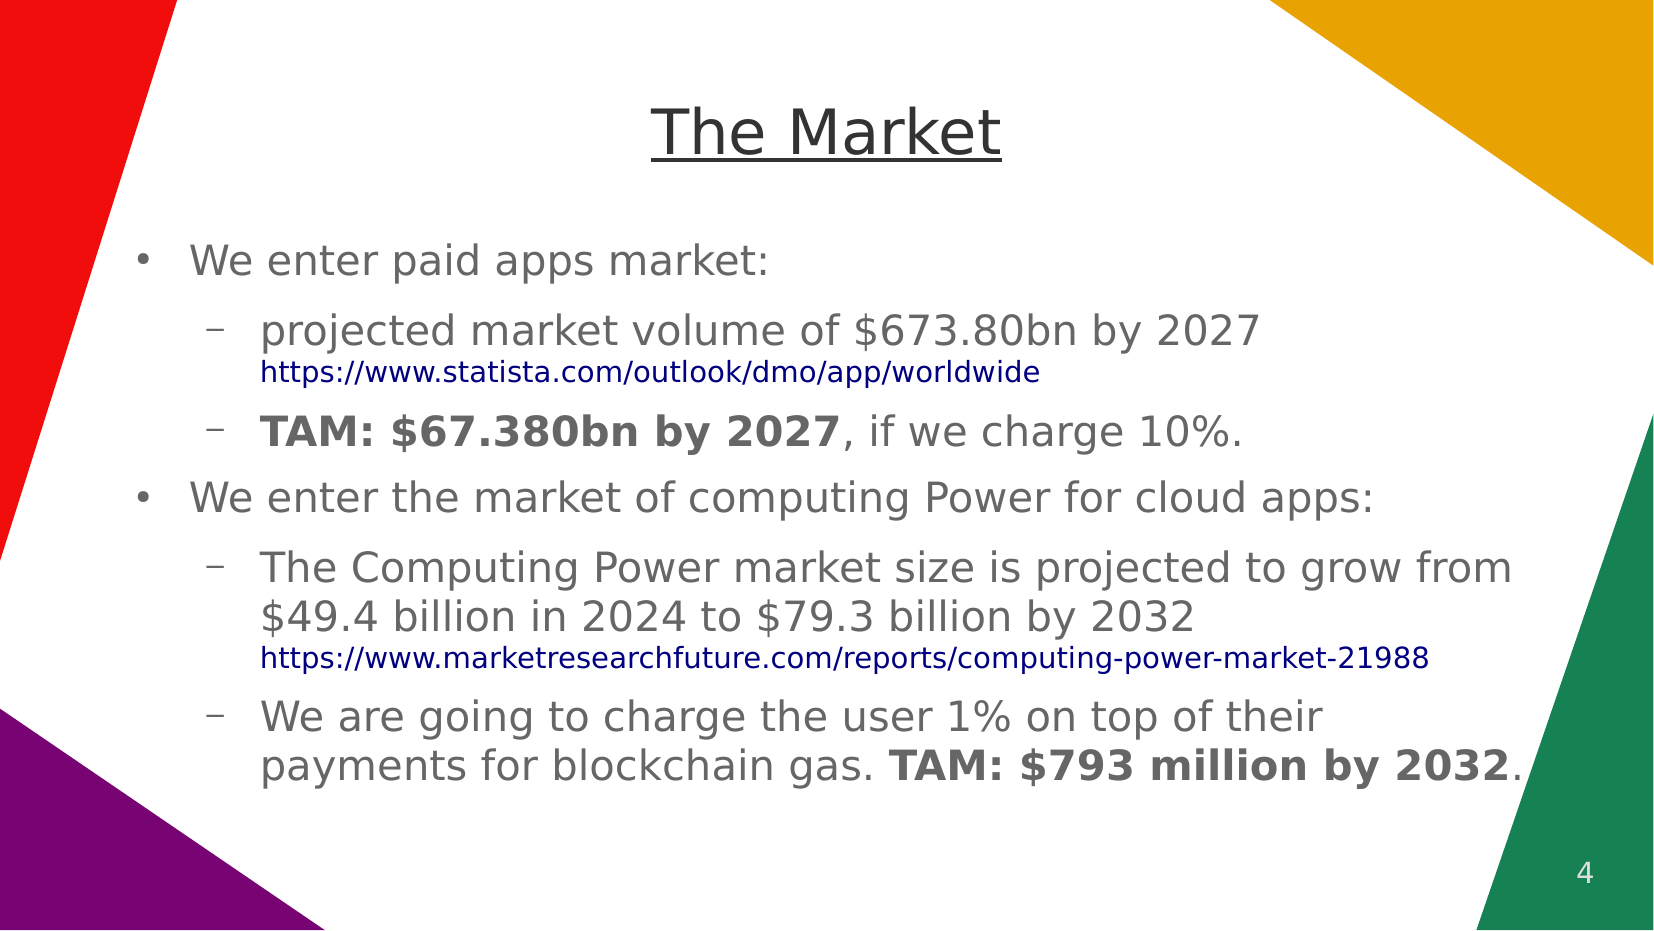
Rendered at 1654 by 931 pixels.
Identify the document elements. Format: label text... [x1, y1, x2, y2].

list We enter paid apps market: projected market volume of $673.80bn by 2027 https://www.statista.com/outlook/dmo/app/worldwide TAM: $67.380bn by 2027, if we charge 10%. We enter the market of computing Power for cloud apps: The Computing Power market size is projected to grow from $49.4 billion in 2024 to $79.3 billion by 2032 https://www.marketresearchfuture.com/reports/computing-power-market-21988 We are going to charge the user 1% on top of their payments for blockchain gas. TAM: $793 million by 2032. [118, 236, 1536, 827]
title The Market [118, 59, 1536, 207]
